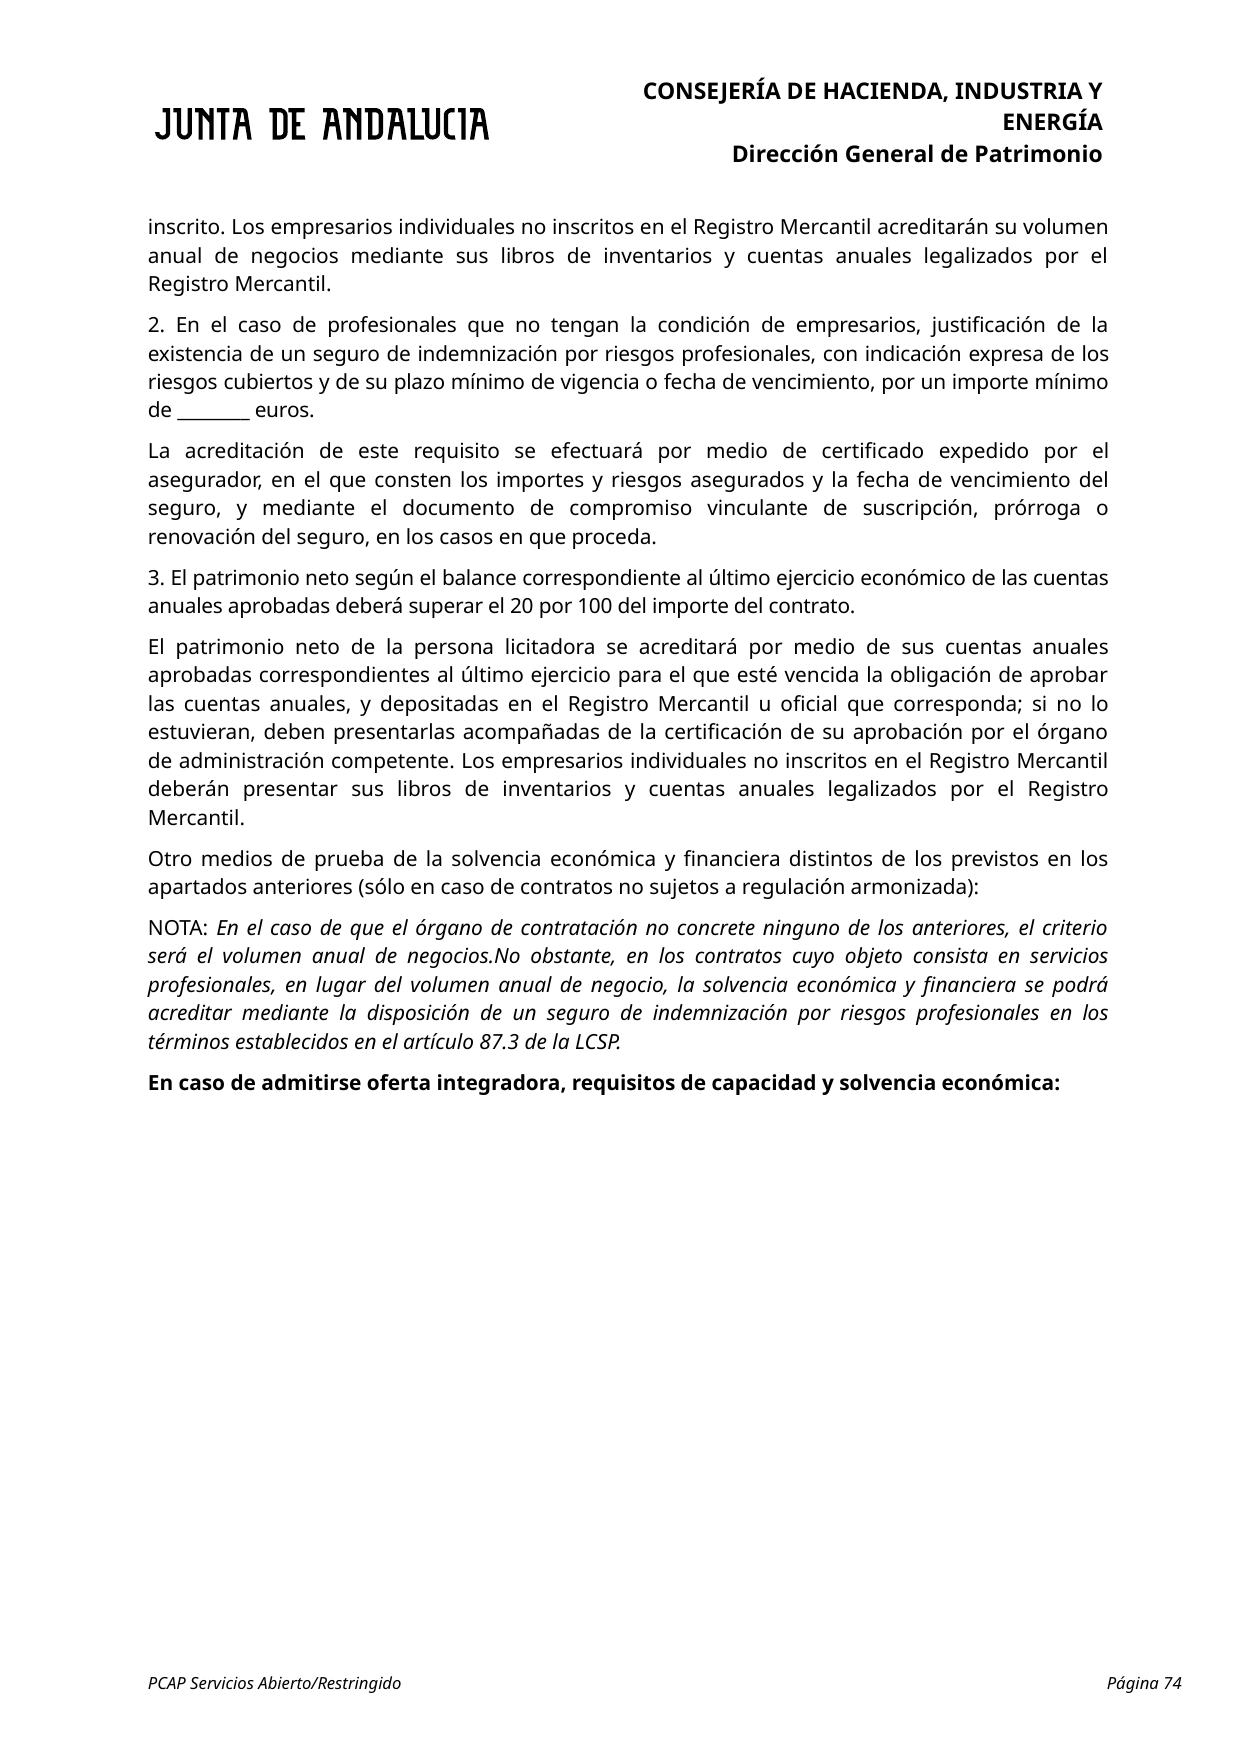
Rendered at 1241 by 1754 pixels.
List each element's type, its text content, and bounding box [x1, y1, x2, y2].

text El patrimonio neto de la persona licitadora se acreditará por medio de sus cuentas anuales aprobadas correspondientes al último ejercicio para el que esté vencida la obligación de aprobar las cuentas anuales, y depositadas en el Registro Mercantil u oficial que corresponda; si no lo estuvieran, deben presentarlas acompañadas de la certificación de su aprobación por el órgano de administración competente. Los empresarios individuales no inscritos en el Registro Mercantil deberán presentar sus libros de inventarios y cuentas anuales legalizados por el Registro Mercantil. [148, 632, 1110, 831]
text NOTA: En el caso de que el órgano de contratación no concrete ninguno de los anteriores, el criterio será el volumen anual de negocios.No obstante, en los contratos cuyo objeto consista en servicios profesionales, en lugar del volumen anual de negocio, la solvencia económica y financiera se podrá acreditar mediante la disposición de un seguro de indemnización por riesgos profesionales en los términos establecidos en el artículo 87.3 de la LCSP. [148, 913, 1110, 1055]
text La acreditación de este requisito se efectuará por medio de certificado expedido por el asegurador, en el que consten los importes y riesgos asegurados y la fecha de vencimiento del seguro, y mediante el documento de compromiso vinculante de suscripción, prórroga o renovación del seguro, en los casos en que proceda. [148, 437, 1110, 550]
text 3. El patrimonio neto según el balance correspondiente al último ejercicio económico de las cuentas anuales aprobadas deberá superar el 20 por 100 del importe del contrato. [148, 563, 1110, 620]
text En caso de admitirse oferta integradora, requisitos de capacidad y solvencia económica: [148, 1068, 1110, 1096]
text inscrito. Los empresarios individuales no inscritos en el Registro Mercantil acreditarán su volumen anual de negocios mediante sus libros de inventarios y cuentas anuales legalizados por el Registro Mercantil. [148, 212, 1110, 298]
text 2. En el caso de profesionales que no tengan la condición de empresarios, justificación de la existencia de un seguro de indemnización por riesgos profesionales, con indicación expresa de los riesgos cubiertos y de su plazo mínimo de vigencia o fecha de vencimiento, por un importe mínimo de ________ euros. [148, 310, 1110, 424]
text Otro medios de prueba de la solvencia económica y financiera distintos de los previstos en los apartados anteriores (sólo en caso de contratos no sujetos a regulación armonizada): [148, 844, 1110, 901]
